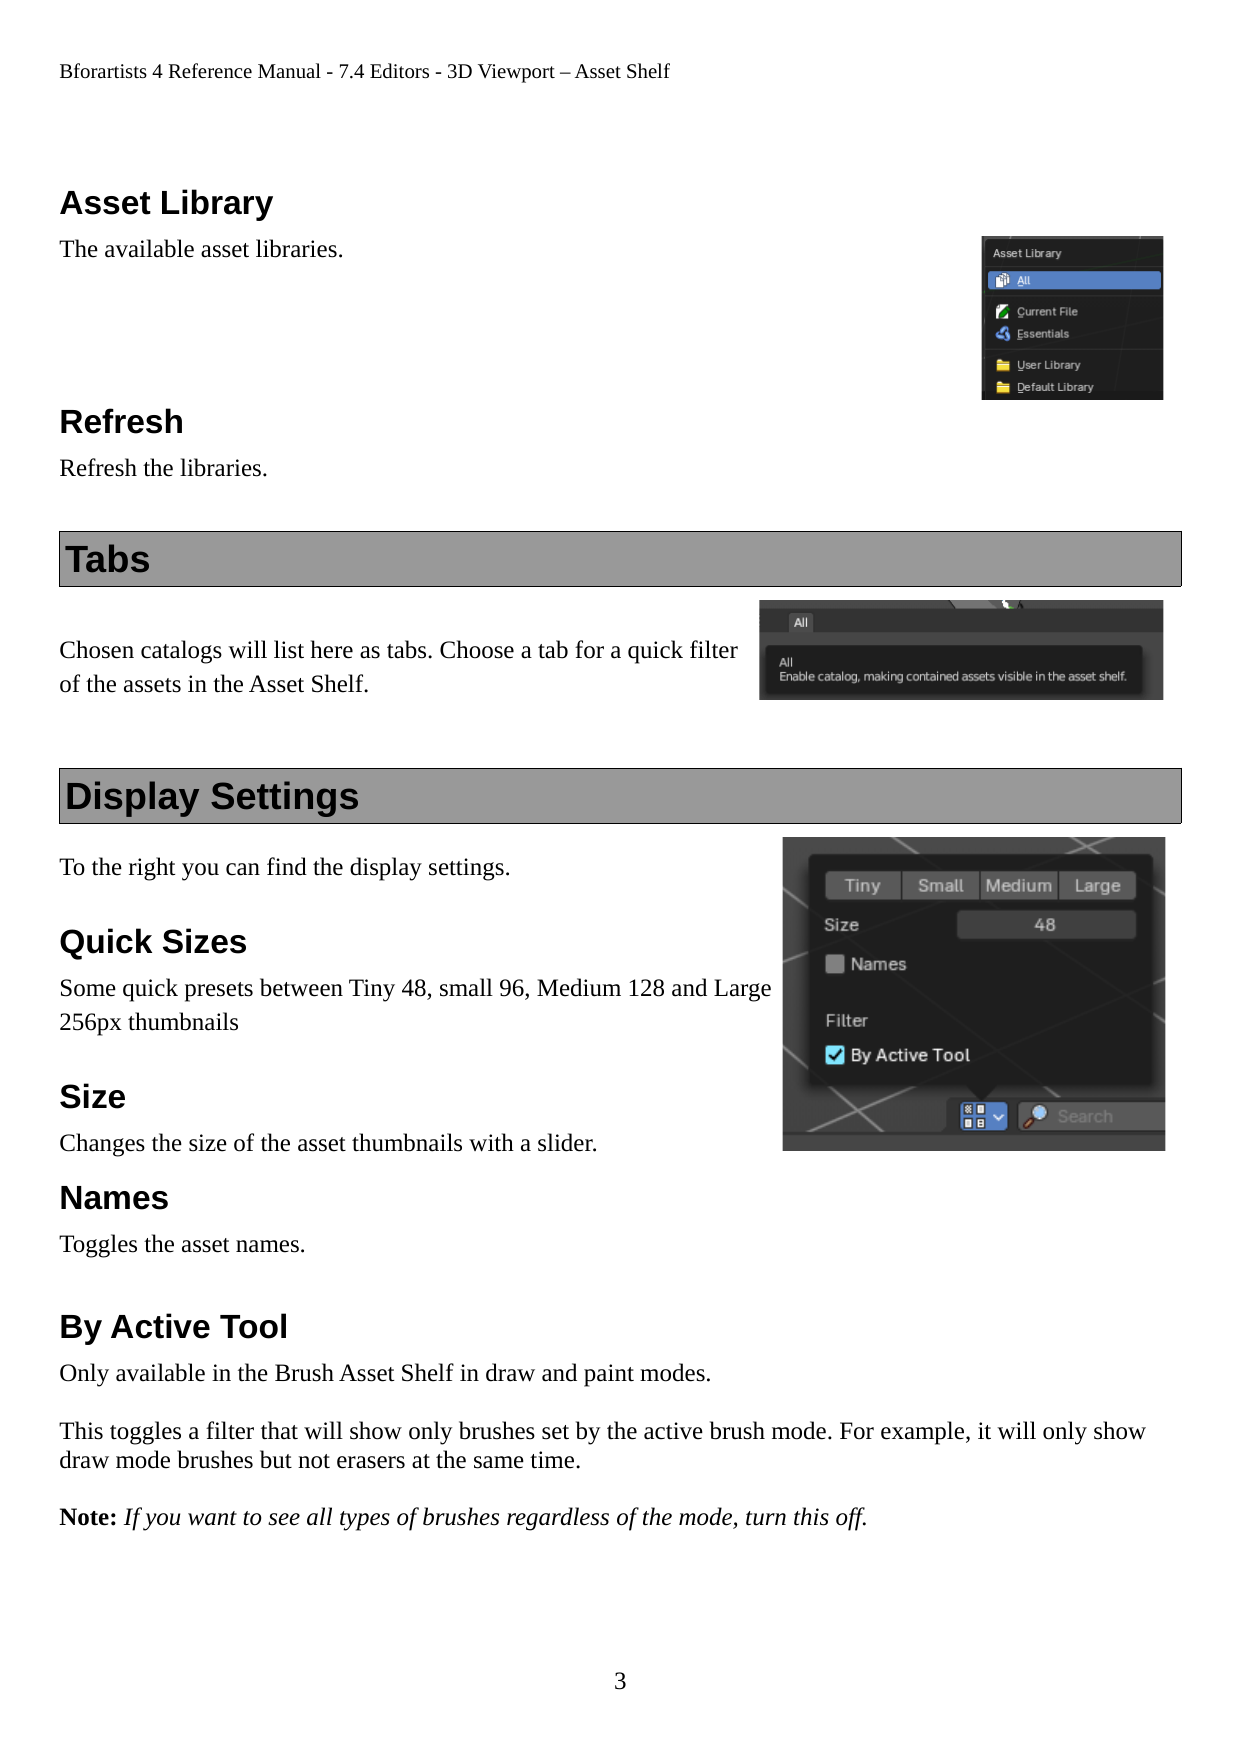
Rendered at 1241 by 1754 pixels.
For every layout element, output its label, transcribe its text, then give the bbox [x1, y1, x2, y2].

table_header Display Settings [60, 769, 1181, 823]
text This toggles a filter that will show only brushes set by the active brush mode. For example, it will only show draw mode brushes but not erasers at the same time. [59, 1416, 1181, 1473]
picture [759, 600, 1164, 700]
text The available asset libraries. [59, 234, 1181, 262]
subtitle Refresh [59, 402, 1181, 440]
table_header Tabs [60, 532, 1181, 586]
text Some quick presets between Tiny 48, small 96, Medium 128 and Large 256px thumbnails [59, 973, 782, 1036]
subtitle Asset Library [59, 182, 1181, 221]
picture [782, 837, 1166, 1151]
text Refresh the libraries. [59, 453, 1181, 482]
text Chosen catalogs will list here as tabs. Choose a tab for a quick filter of the assets in the Asset Shelf. [59, 635, 759, 698]
text Changes the size of the asset thumbnails with a slider. [59, 1128, 1181, 1157]
text Note: If you want to see all types of brushes regardless of the mode, turn this off. [59, 1502, 1181, 1531]
text To the right you can find the display settings. [59, 852, 782, 880]
subtitle [1166, 1077, 1181, 1116]
text Toggles the asset names. [59, 1229, 1181, 1258]
subtitle Quick Sizes [59, 922, 782, 960]
text Only available in the Brush Asset Shelf in draw and paint modes. [59, 1358, 1181, 1387]
subtitle By Active Tool [59, 1307, 1181, 1346]
picture [981, 236, 1164, 400]
subtitle Size [59, 1077, 782, 1116]
subtitle [1166, 922, 1181, 960]
subtitle Names [59, 1178, 1181, 1216]
